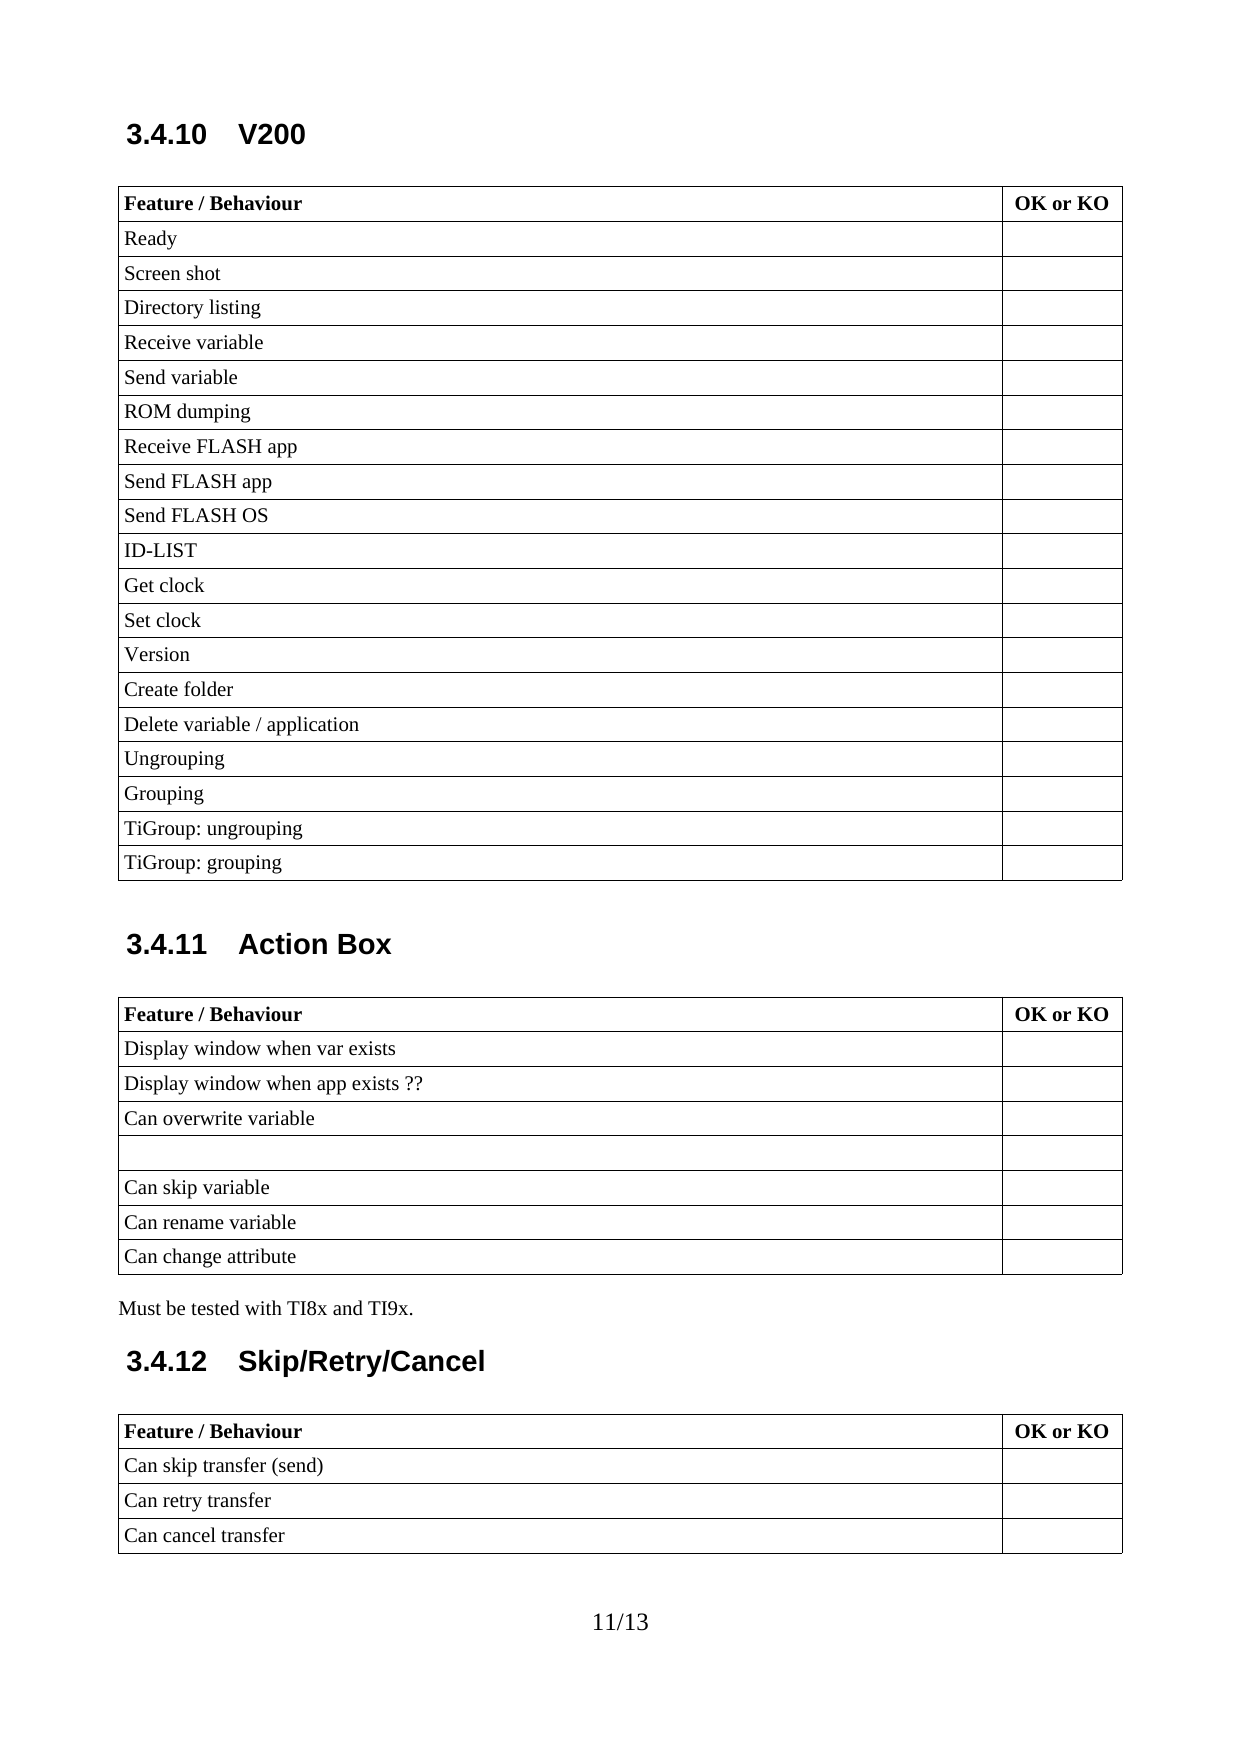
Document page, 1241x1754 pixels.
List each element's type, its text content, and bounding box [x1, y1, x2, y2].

table_cell Receive variable [119, 326, 1002, 360]
table_cell TiGroup: grouping [119, 846, 1002, 880]
subtitle V200 [118, 118, 1122, 151]
table_cell [1003, 846, 1122, 880]
table_cell Send variable [119, 361, 1002, 394]
table_header Feature / Behaviour [119, 1415, 1002, 1448]
table_cell Can overwrite variable [119, 1102, 1002, 1135]
table_cell [1003, 291, 1122, 325]
table_cell [1003, 1240, 1122, 1274]
table_cell [1003, 569, 1122, 603]
table_cell [1003, 1032, 1122, 1066]
table_header Feature / Behaviour [119, 187, 1002, 221]
table_header OK or KO [1003, 1415, 1122, 1448]
table_cell [1003, 604, 1122, 637]
table_cell [1003, 1484, 1122, 1518]
table_cell Screen shot [119, 257, 1002, 290]
table_cell [1003, 430, 1122, 464]
subtitle Action Box [118, 928, 1122, 961]
table_cell Grouping [119, 777, 1002, 811]
table_cell Can skip variable [119, 1171, 1002, 1205]
table_cell [1003, 777, 1122, 811]
table_cell Can retry transfer [119, 1484, 1002, 1518]
text Must be tested with TI8x and TI9x. [118, 1297, 1122, 1320]
table_cell Send FLASH OS [119, 500, 1002, 533]
table_cell [1003, 257, 1122, 290]
table_cell [1003, 361, 1122, 394]
table_cell Directory listing [119, 291, 1002, 325]
table_cell [1003, 742, 1122, 776]
table_cell Ready [119, 222, 1002, 256]
table_cell [1003, 1519, 1122, 1552]
table_cell Set clock [119, 604, 1002, 637]
table_cell [1003, 1102, 1122, 1135]
table_cell ID-LIST [119, 534, 1002, 568]
subtitle Skip/Retry/Cancel [118, 1345, 1122, 1378]
table_cell [1003, 222, 1122, 256]
table_cell [1003, 673, 1122, 707]
table_cell [1003, 638, 1122, 672]
table_cell [1003, 1067, 1122, 1101]
table_cell Version [119, 638, 1002, 672]
table_cell Create folder [119, 673, 1002, 707]
table_cell [1003, 534, 1122, 568]
table_cell Ungrouping [119, 742, 1002, 776]
table_cell Get clock [119, 569, 1002, 603]
table_header OK or KO [1003, 998, 1122, 1031]
table_header OK or KO [1003, 187, 1122, 221]
table_cell Can change attribute [119, 1240, 1002, 1274]
table_cell [1003, 1171, 1122, 1205]
table_cell Display window when var exists [119, 1032, 1002, 1066]
table_cell ROM dumping [119, 396, 1002, 429]
table_cell [1003, 500, 1122, 533]
table_cell Can cancel transfer [119, 1519, 1002, 1552]
table_cell [119, 1136, 1002, 1170]
table_cell Receive FLASH app [119, 430, 1002, 464]
table_cell [1003, 1206, 1122, 1239]
table_cell Send FLASH app [119, 465, 1002, 498]
table_cell [1003, 1136, 1122, 1170]
table_cell Delete variable / application [119, 708, 1002, 741]
table_cell [1003, 465, 1122, 498]
table_cell [1003, 708, 1122, 741]
table_cell Can rename variable [119, 1206, 1002, 1239]
table_cell Can skip transfer (send) [119, 1449, 1002, 1483]
table_cell [1003, 812, 1122, 845]
table_cell [1003, 1449, 1122, 1483]
table_cell Display window when app exists ?? [119, 1067, 1002, 1101]
table_cell TiGroup: ungrouping [119, 812, 1002, 845]
table_cell [1003, 396, 1122, 429]
table_header Feature / Behaviour [119, 998, 1002, 1031]
table_cell [1003, 326, 1122, 360]
